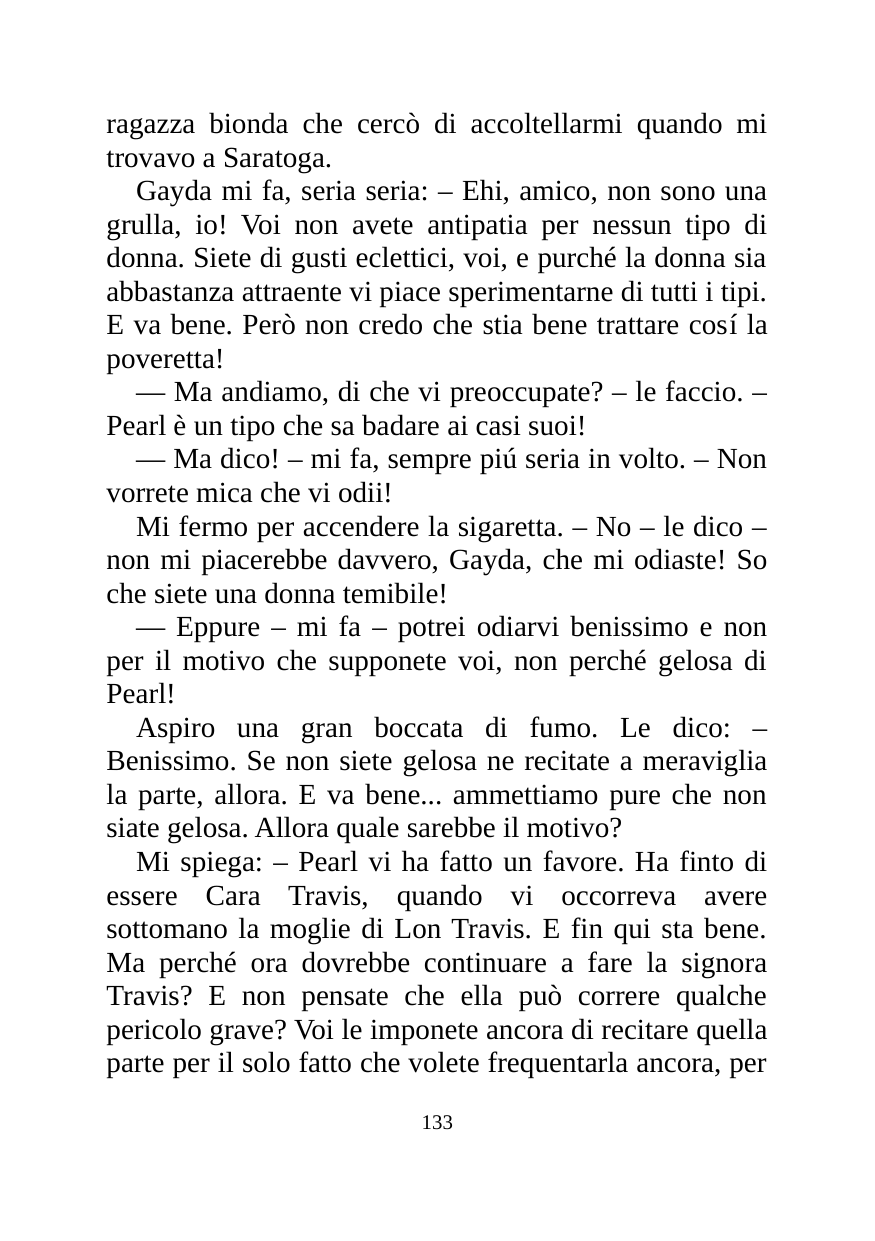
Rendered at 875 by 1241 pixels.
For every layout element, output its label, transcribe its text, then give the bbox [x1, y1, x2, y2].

text — Ma dico! – mi fa, sempre piú seria in volto. – Non vorrete mica che vi odii! [106, 442, 768, 509]
text Aspiro una gran boccata di fumo. Le dico: – Benissimo. Se non siete gelosa ne recitate a meraviglia la parte, allora. E va bene... ammettiamo pure che non siate gelosa. Allora quale sarebbe il motivo? [106, 710, 768, 844]
text Mi fermo per accendere la sigaretta. – No – le dico – non mi piacerebbe davvero, Gayda, che mi odiaste! So che siete una donna temibile! [106, 509, 768, 609]
text — Eppure – mi fa – potrei odiarvi benissimo e non per il motivo che supponete voi, non perché gelosa di Pearl! [106, 609, 768, 710]
text Mi spiega: – Pearl vi ha fatto un favore. Ha finto di essere Cara Travis, quando vi occorreva avere sottomano la moglie di Lon Travis. E fin qui sta bene. Ma perché ora dovrebbe continuare a fare la signora Travis? E non pensate che ella può correre qualche pericolo grave? Voi le imponete ancora di recitare quella parte per il solo fatto che volete frequentarla ancora, per [106, 844, 768, 1079]
text ragazza bionda che cercò di accoltellarmi quando mi trovavo a Saratoga. [106, 106, 768, 173]
text — Ma andiamo, di che vi preoccupate? – le faccio. – Pearl è un tipo che sa badare ai casi suoi! [106, 374, 768, 442]
text Gayda mi fa, seria seria: – Ehi, amico, non sono una grulla, io! Voi non avete antipatia per nessun tipo di donna. Siete di gusti eclettici, voi, e purché la donna sia abbastanza attraente vi piace sperimentarne di tutti i tipi. E va bene. Però non credo che stia bene trattare cosí la poveretta! [106, 173, 768, 374]
